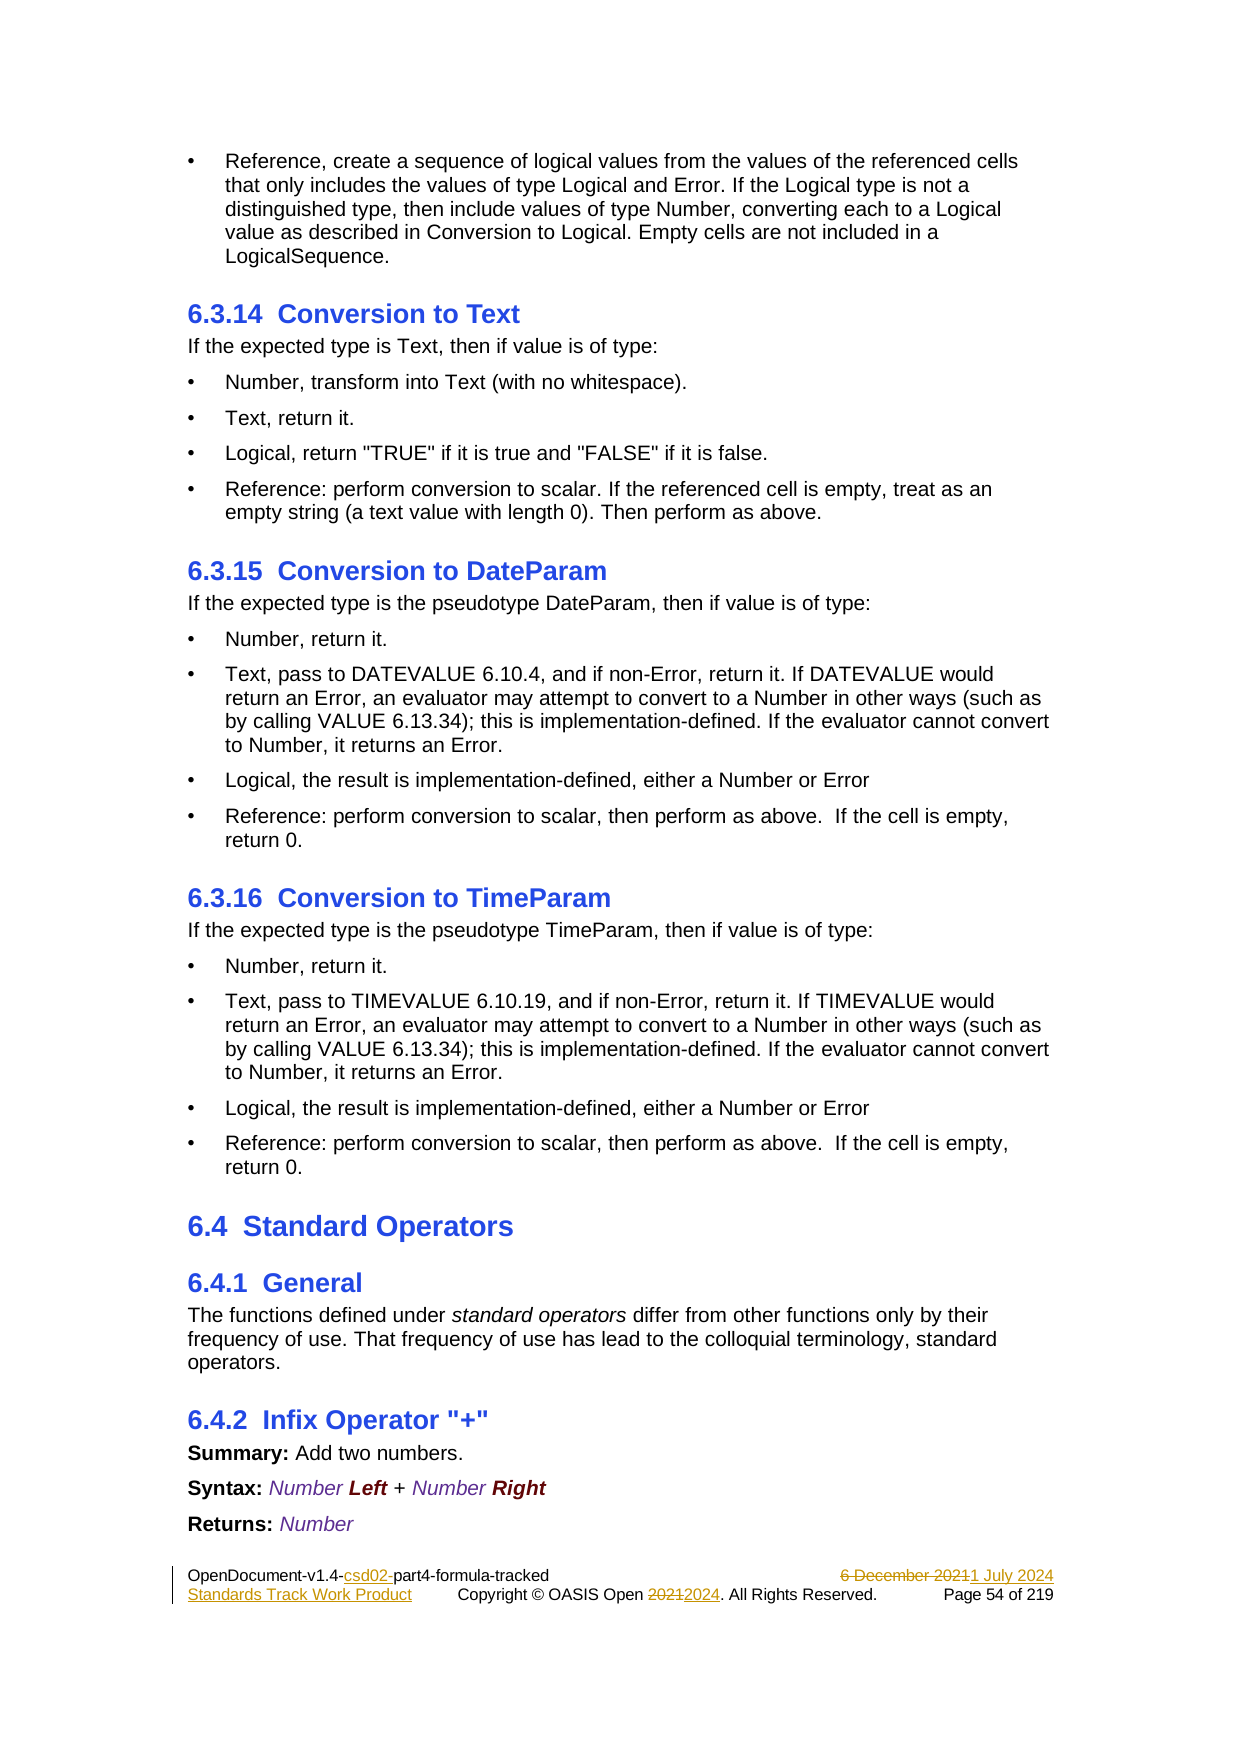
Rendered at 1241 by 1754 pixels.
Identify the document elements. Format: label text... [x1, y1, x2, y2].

list Reference: perform conversion to scalar, then perform as above. If the cell is empty, return 0. [187, 804, 1053, 852]
subtitle Standard Operators [187, 1210, 1053, 1242]
text If the expected type is Text, then if value is of type: [187, 335, 1053, 358]
text If the expected type is the pseudotype DateParam, then if value is of type: [187, 591, 1053, 615]
list Reference: perform conversion to scalar. If the referenced cell is empty, treat as an empty string (a text value with length 0). Then perform as above. [187, 477, 1053, 524]
text If the expected type is the pseudotype TimeParam, then if value is of type: [187, 919, 1053, 942]
text Returns: Number [187, 1512, 1053, 1536]
list Number, transform into Text (with no whitespace). [187, 370, 1053, 394]
list Number, return it. [187, 627, 1053, 651]
text The functions defined under standard operators differ from other functions only by their frequency of use. That frequency of use has lead to the colloquial terminology, standard operators. [187, 1303, 1053, 1374]
list Reference: perform conversion to scalar, then perform as above. If the cell is empty, return 0. [187, 1132, 1053, 1179]
text Syntax: Number Left + Number Right [187, 1477, 1053, 1500]
subtitle Conversion to Text [187, 299, 1053, 329]
list Text, return it. [187, 406, 1053, 429]
list Logical, return "TRUE" if it is true and "FALSE" if it is false. [187, 442, 1053, 465]
list Logical, the result is implementation-defined, either a Number or Error [187, 1096, 1053, 1120]
subtitle Conversion to DateParam [187, 555, 1053, 585]
list Text, pass to TIMEVALUE 6.10.19, and if non-Error, return it. If TIMEVALUE would return an Error, an evaluator may attempt to convert to a Number in other ways (such as by calling VALUE 6.13.34); this is implementation-defined. If the evaluator cannot convert to Number, it returns an Error. [187, 990, 1053, 1084]
subtitle General [187, 1267, 1053, 1297]
text Summary: Add two numbers. [187, 1441, 1053, 1465]
subtitle Conversion to TimeParam [187, 883, 1053, 913]
subtitle Infix Operator "+" [187, 1405, 1053, 1435]
list Logical, the result is implementation-defined, either a Number or Error [187, 769, 1053, 792]
list Text, pass to DATEVALUE 6.10.4, and if non-Error, return it. If DATEVALUE would return an Error, an evaluator may attempt to convert to a Number in other ways (such as by calling VALUE 6.13.34); this is implementation-defined. If the evaluator cannot convert to Number, it returns an Error. [187, 663, 1053, 757]
list Reference, create a sequence of logical values from the values of the referenced cells that only includes the values of type Logical and Error. If the Logical type is not a distinguished type, then include values of type Number, converting each to a Logical value as described in Conversion to Logical. Empty cells are not included in a LogicalSequence. [187, 150, 1053, 268]
list Number, return it. [187, 954, 1053, 978]
